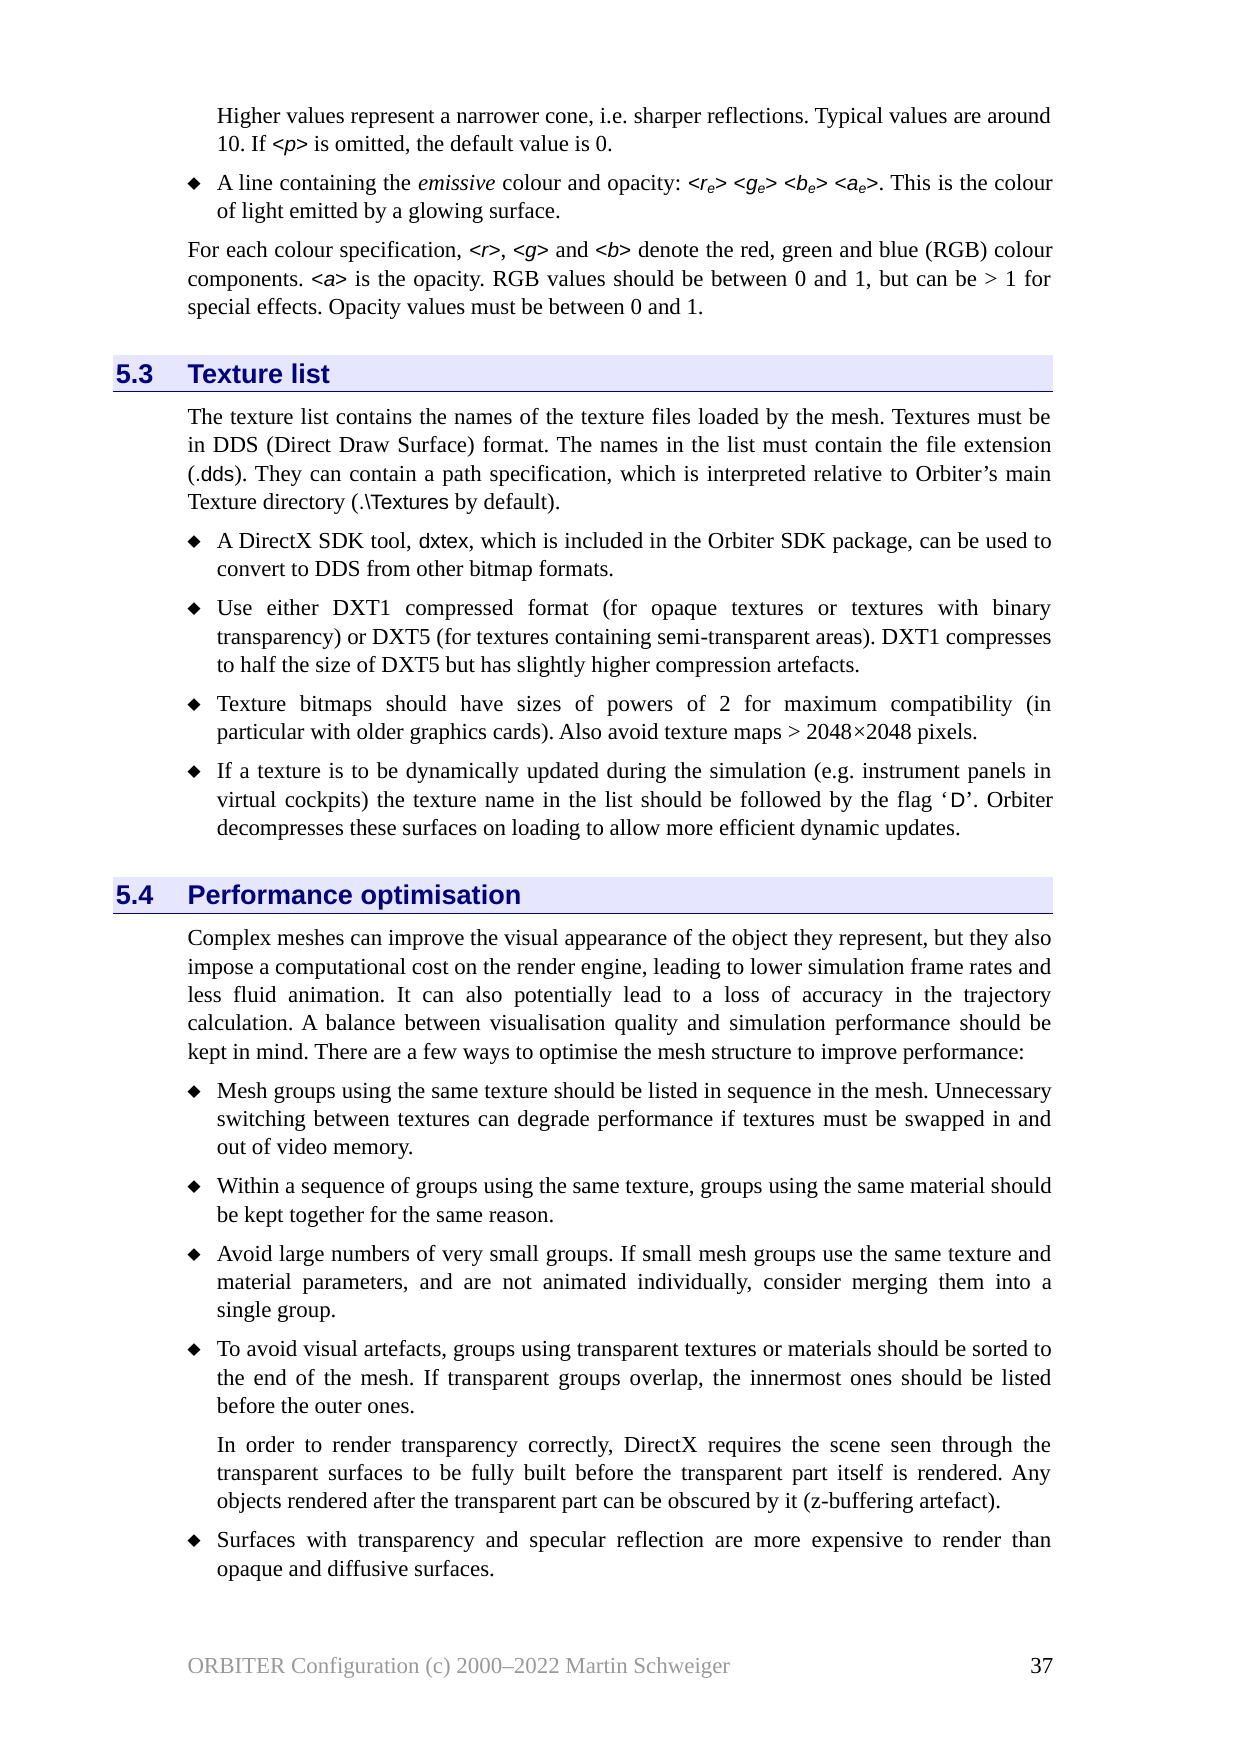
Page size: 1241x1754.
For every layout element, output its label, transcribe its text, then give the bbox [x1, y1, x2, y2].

list A line containing the emissive colour and opacity: <re> <ge> <be> <ae>. This is the colour of light emitted by a glowing surface. [187, 168, 1053, 224]
list Higher values represent a narrower cone, i.e. sharper reflections. Typical values are around 10. If <p> is omitted, the default value is 0. [187, 100, 1053, 157]
subtitle Texture list [113, 355, 1053, 391]
list Texture bitmaps should have sizes of powers of 2 for maximum compatibility (in particular with older graphics cards). Also avoid texture maps > 2048×2048 pixels. [187, 689, 1053, 746]
list If a texture is to be dynamically updated during the simulation (e.g. instrument panels in virtual cockpits) the texture name in the list should be followed by the flag ‘D’. Orbiter decompresses these surfaces on loading to allow more efficient dynamic updates. [187, 756, 1053, 841]
text Complex meshes can improve the visual appearance of the object they represent, but they also impose a computational cost on the render engine, leading to lower simulation frame rates and less fluid animation. It can also potentially lead to a loss of accuracy in the trajectory calculation. A balance between visualisation quality and simulation performance should be kept in mind. There are a few ways to optimise the mesh structure to improve performance: [187, 923, 1053, 1065]
list A DirectX SDK tool, dxtex, which is included in the Orbiter SDK package, can be used to convert to DDS from other bitmap formats. [187, 526, 1053, 583]
subtitle Performance optimisation [113, 877, 1053, 913]
list Mesh groups using the same texture should be listed in sequence in the mesh. Unnecessary switching between textures can degrade performance if textures must be swapped in and out of video memory. [187, 1075, 1053, 1160]
list To avoid visual artefacts, groups using transparent textures or materials should be sorted to the end of the mesh. If transparent groups overlap, the innermost ones should be listed before the outer ones. [187, 1334, 1053, 1419]
list Use either DXT1 compressed format (for opaque textures or textures with binary transparency) or DXT5 (for textures containing semi-transparent areas). DXT1 compresses to half the size of DXT5 but has slightly higher compression artefacts. [187, 593, 1053, 678]
list Within a sequence of groups using the same texture, groups using the same material should be kept together for the same reason. [187, 1171, 1053, 1228]
list Surfaces with transparency and specular reflection are more expensive to render than opaque and diffusive surfaces. [187, 1525, 1053, 1582]
text For each colour specification, <r>, <g> and <b> denote the red, green and blue (RGB) colour components. <a> is the opacity. RGB values should be between 0 and 1, but can be > 1 for special effects. Opacity values must be between 0 and 1. [187, 235, 1053, 320]
list In order to render transparency correctly, DirectX requires the scene seen through the transparent surfaces to be fully built before the transparent part itself is rendered. Any objects rendered after the transparent part can be obscured by it (z-buffering artefact). [187, 1429, 1053, 1514]
text The texture list contains the names of the texture files loaded by the mesh. Textures must be in DDS (Direct Draw Surface) format. The names in the list must contain the file extension (.dds). They can contain a path specification, which is interpreted relative to Orbiter’s main Texture directory (.\Textures by default). [187, 402, 1053, 515]
list Avoid large numbers of very small groups. If small mesh groups use the same texture and material parameters, and are not animated individually, consider merging them into a single group. [187, 1238, 1053, 1323]
